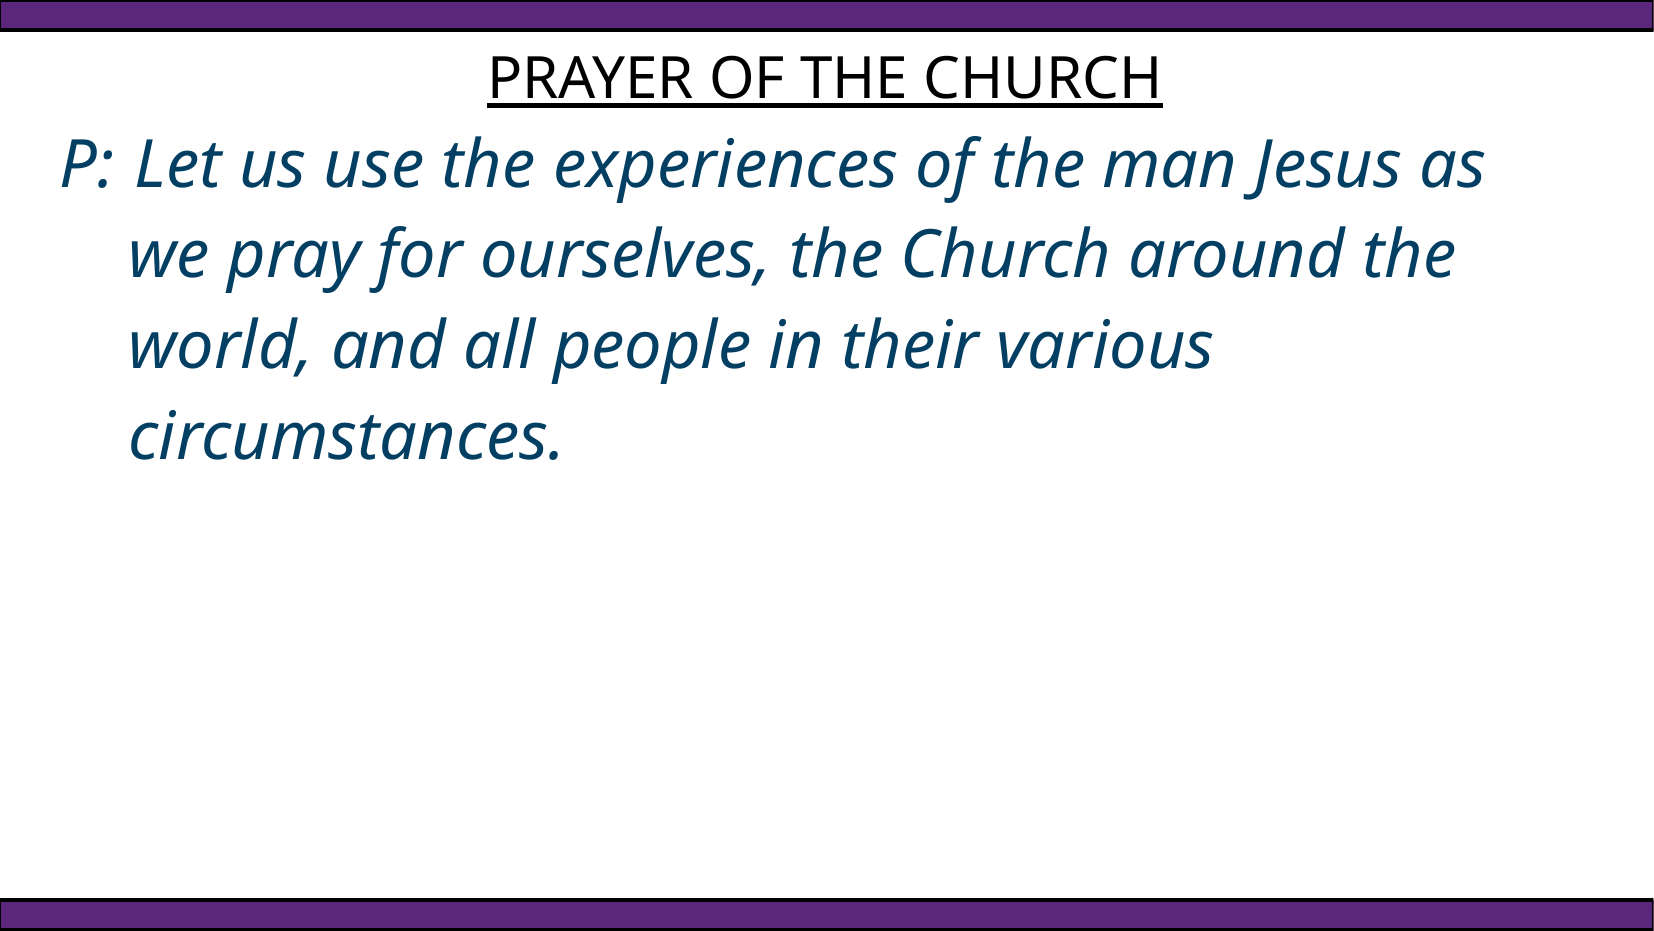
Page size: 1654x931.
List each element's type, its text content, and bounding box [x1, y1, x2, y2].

text_box [0, 900, 1654, 931]
picture [0, 31, 1654, 900]
text_box [0, 0, 1654, 31]
text_box PRAYER OF THE CHURCH P: Let us use the experiences of the man Jesus as we pray for ourselves, the Church around the world, and all people in their various circumstances. [45, 29, 1606, 477]
